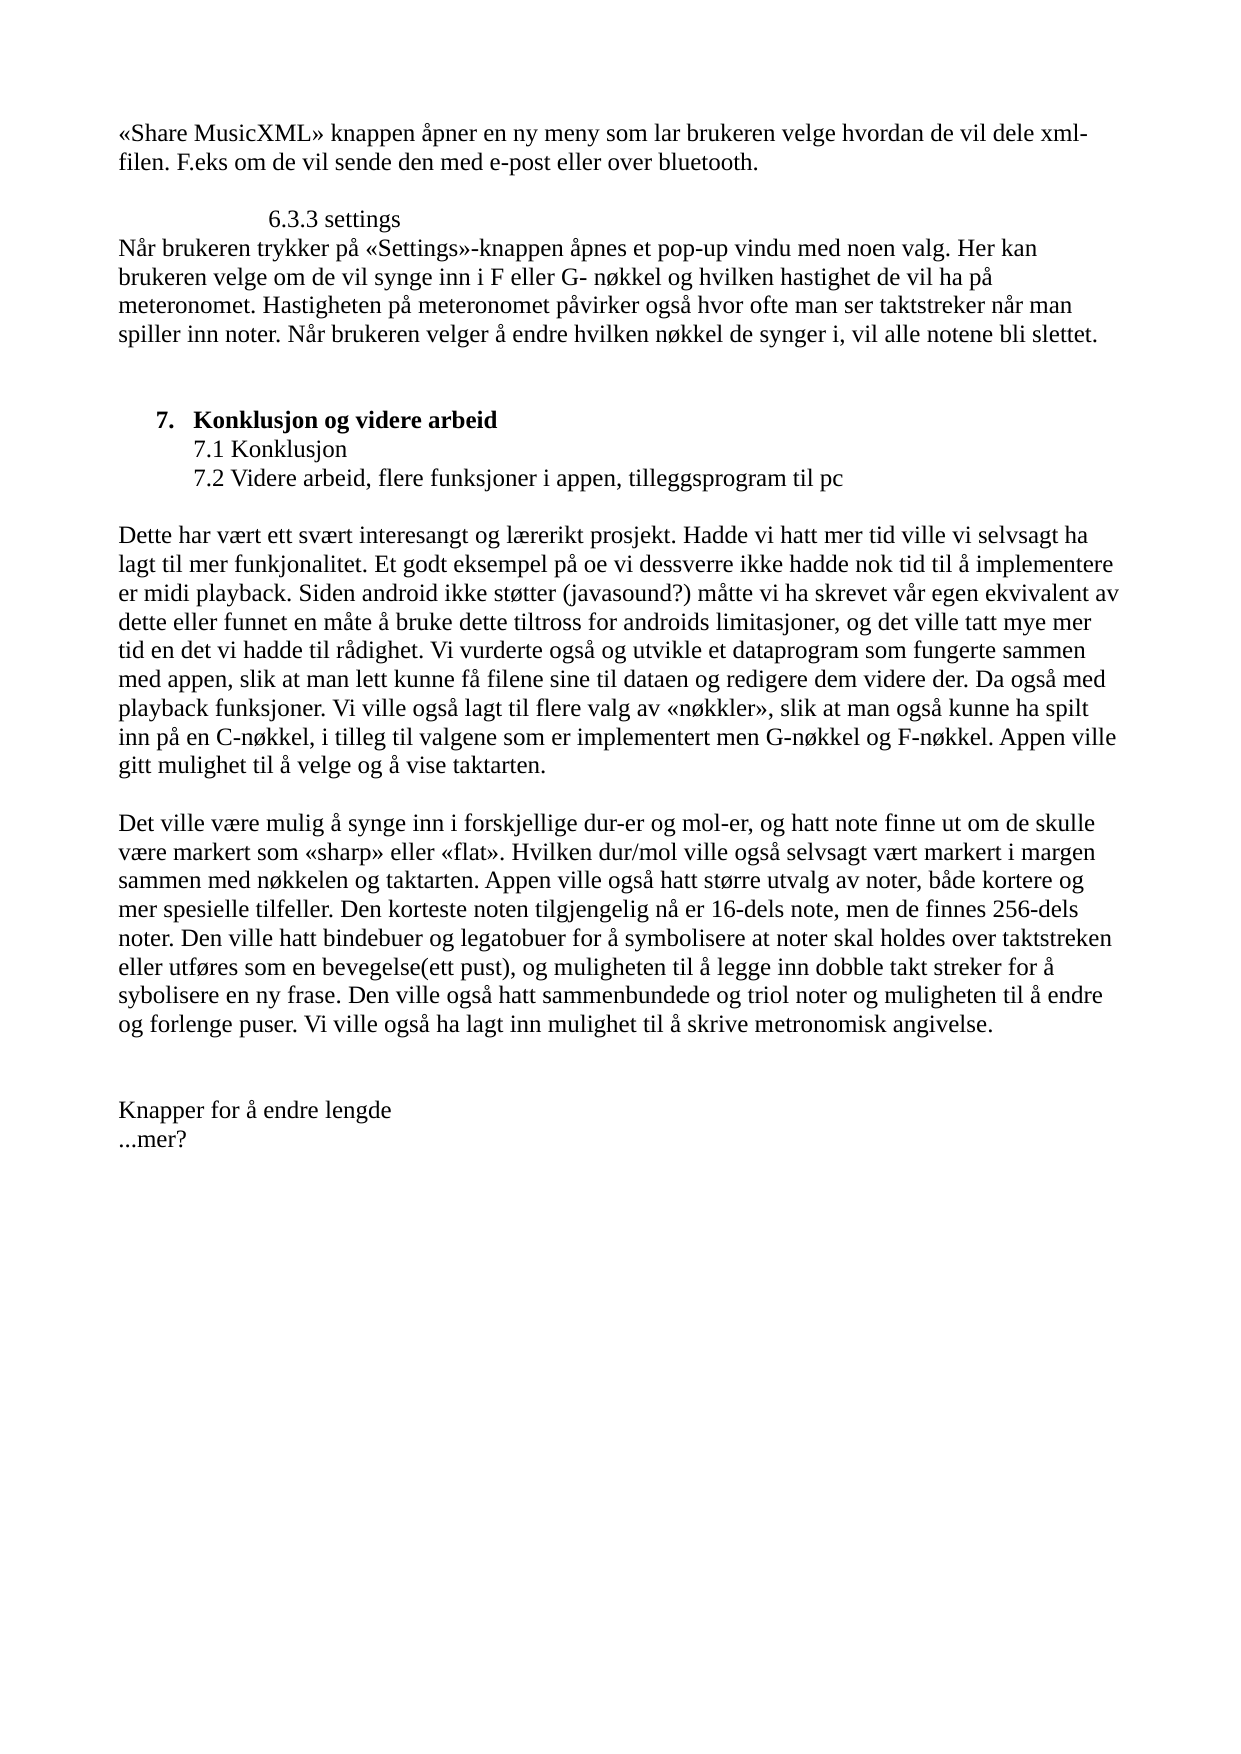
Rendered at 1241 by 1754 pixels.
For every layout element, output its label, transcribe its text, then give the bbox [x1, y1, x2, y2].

text ...mer? [118, 1124, 1122, 1153]
list Konklusjon og videre arbeid [156, 406, 1122, 434]
list 7.2 Videre arbeid, flere funksjoner i appen, tilleggsprogram til pc [156, 463, 1122, 492]
text Når brukeren trykker på «Settings»-knappen åpnes et pop-up vindu med noen valg. Her kan brukeren velge om de vil synge inn i F eller G- nøkkel og hvilken hastighet de vil ha på meteronomet. Hastigheten på meteronomet påvirker også hvor ofte man ser taktstreker når man spiller inn noter. Når brukeren velger å endre hvilken nøkkel de synger i, vil alle notene bli slettet. [118, 233, 1122, 348]
text «Share MusicXML» knappen åpner en ny meny som lar brukeren velge hvordan de vil dele xml-filen. F.eks om de vil sende den med e-post eller over bluetooth. [118, 118, 1122, 176]
text Knapper for å endre lengde [118, 1096, 1122, 1124]
text Det ville være mulig å synge inn i forskjellige dur-er og mol-er, og hatt note finne ut om de skulle være markert som «sharp» eller «flat». Hvilken dur/mol ville også selvsagt vært markert i margen sammen med nøkkelen og taktarten. Appen ville også hatt større utvalg av noter, både kortere og mer spesielle tilfeller. Den korteste noten tilgjengelig nå er 16-dels note, men de finnes 256-dels noter. Den ville hatt bindebuer og legatobuer for å symbolisere at noter skal holdes over taktstreken eller utføres som en bevegelse(ett pust), og muligheten til å legge inn dobble takt streker for å sybolisere en ny frase. Den ville også hatt sammenbundede og triol noter og muligheten til å endre og forlenge puser. Vi ville også ha lagt inn mulighet til å skrive metronomisk angivelse. [118, 808, 1122, 1038]
list 6.3.3 settings [231, 204, 1122, 233]
list 7.1 Konklusjon [156, 434, 1122, 463]
text Dette har vært ett svært interesangt og lærerikt prosjekt. Hadde vi hatt mer tid ville vi selvsagt ha lagt til mer funkjonalitet. Et godt eksempel på oe vi dessverre ikke hadde nok tid til å implementere er midi playback. Siden android ikke støtter (javasound?) måtte vi ha skrevet vår egen ekvivalent av dette eller funnet en måte å bruke dette tiltross for androids limitasjoner, og det ville tatt mye mer tid en det vi hadde til rådighet. Vi vurderte også og utvikle et dataprogram som fungerte sammen med appen, slik at man lett kunne få filene sine til dataen og redigere dem videre der. Da også med playback funksjoner. Vi ville også lagt til flere valg av «nøkkler», slik at man også kunne ha spilt inn på en C-nøkkel, i tilleg til valgene som er implementert men G-nøkkel og F-nøkkel. Appen ville gitt mulighet til å velge og å vise taktarten. [118, 521, 1122, 779]
